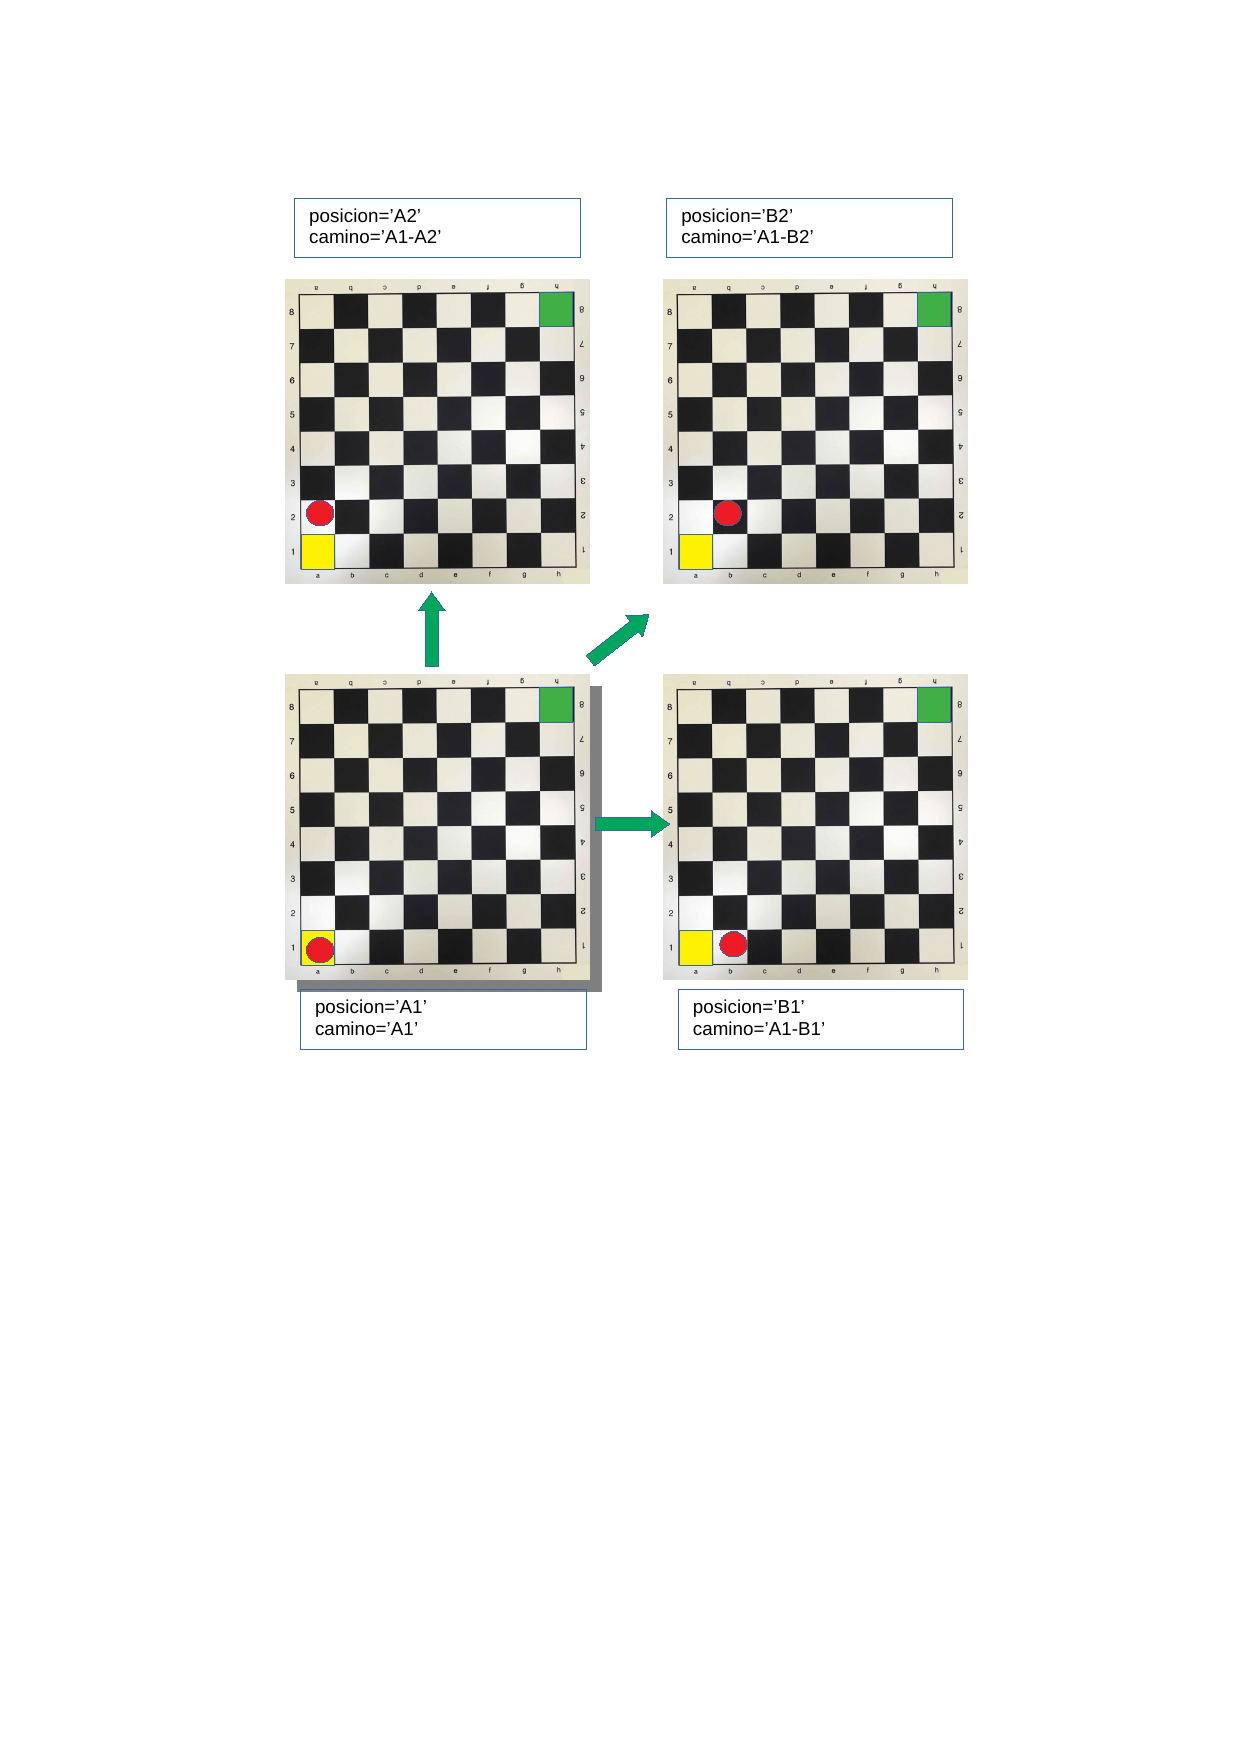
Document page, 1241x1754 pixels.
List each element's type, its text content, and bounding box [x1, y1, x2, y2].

text_box posicion=’B1’ camino=’A1-B1’ [678, 989, 964, 1050]
text_box [595, 810, 670, 838]
picture [285, 279, 590, 584]
text_box [719, 931, 748, 957]
text_box [679, 534, 713, 570]
text_box [713, 500, 742, 526]
text_box posicion=’A1’ camino=’A1’ [300, 989, 587, 1050]
text_box [917, 292, 951, 327]
picture [663, 279, 968, 584]
text_box [418, 591, 446, 667]
picture [663, 674, 968, 980]
text_box [539, 687, 573, 723]
text_box [586, 614, 649, 666]
text_box [301, 930, 335, 966]
picture [285, 674, 590, 980]
text_box [306, 500, 334, 526]
text_box posicion=’B2’ camino=’A1-B2’ [666, 198, 953, 258]
text_box posicion=’A2’ camino=’A1-A2’ [294, 198, 581, 258]
text_box [301, 534, 335, 570]
text_box [679, 930, 713, 966]
text_box [539, 292, 573, 327]
text_box [917, 687, 951, 723]
